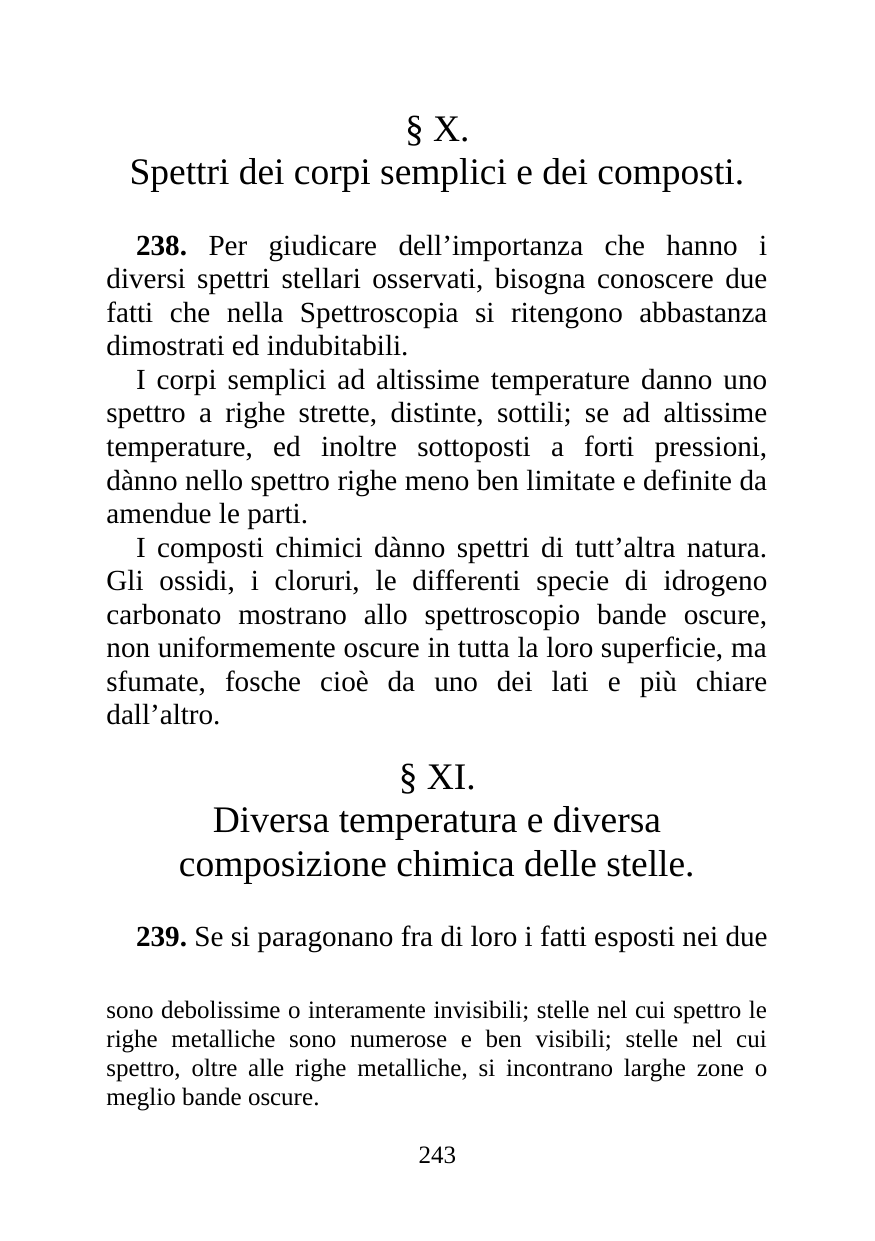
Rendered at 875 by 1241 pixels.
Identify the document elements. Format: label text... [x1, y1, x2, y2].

text 238. Per giudicare dell’importanza che hanno i diversi spettri stellari osservati, bisogna conoscere due fatti che nella Spettroscopia si ritengono abbastanza dimostrati ed indubitabili. [106, 228, 768, 362]
text 239. Se si paragonano fra di loro i fatti esposti nei due [106, 919, 768, 953]
subtitle § XI. Diversa temperatura e diversa composizione chimica delle stelle. [106, 755, 768, 884]
text I corpi semplici ad altissime temperature danno uno spettro a righe strette, distinte, sottili; se ad altissime temperature, ed inoltre sottoposti a forti pressioni, dànno nello spettro righe meno ben limitate e definite da amendue le parti. [106, 362, 768, 530]
subtitle § X. Spettri dei corpi semplici e dei composti. [106, 106, 768, 192]
text I composti chimici dànno spettri di tutt’altra natura. Gli ossidi, i cloruri, le differenti specie di idrogeno carbonato mostrano allo spettroscopio bande oscure, non uniformemente oscure in tutta la loro superficie, ma sfumate, fosche cioè da uno dei lati e più chiare dall’altro. [106, 530, 768, 731]
text sono debolissime o interamente invisibili; stelle nel cui spettro le righe metalliche sono numerose e ben visibili; stelle nel cui spettro, oltre alle righe metalliche, si incontrano larghe zone o meglio bande oscure. [106, 995, 768, 1110]
